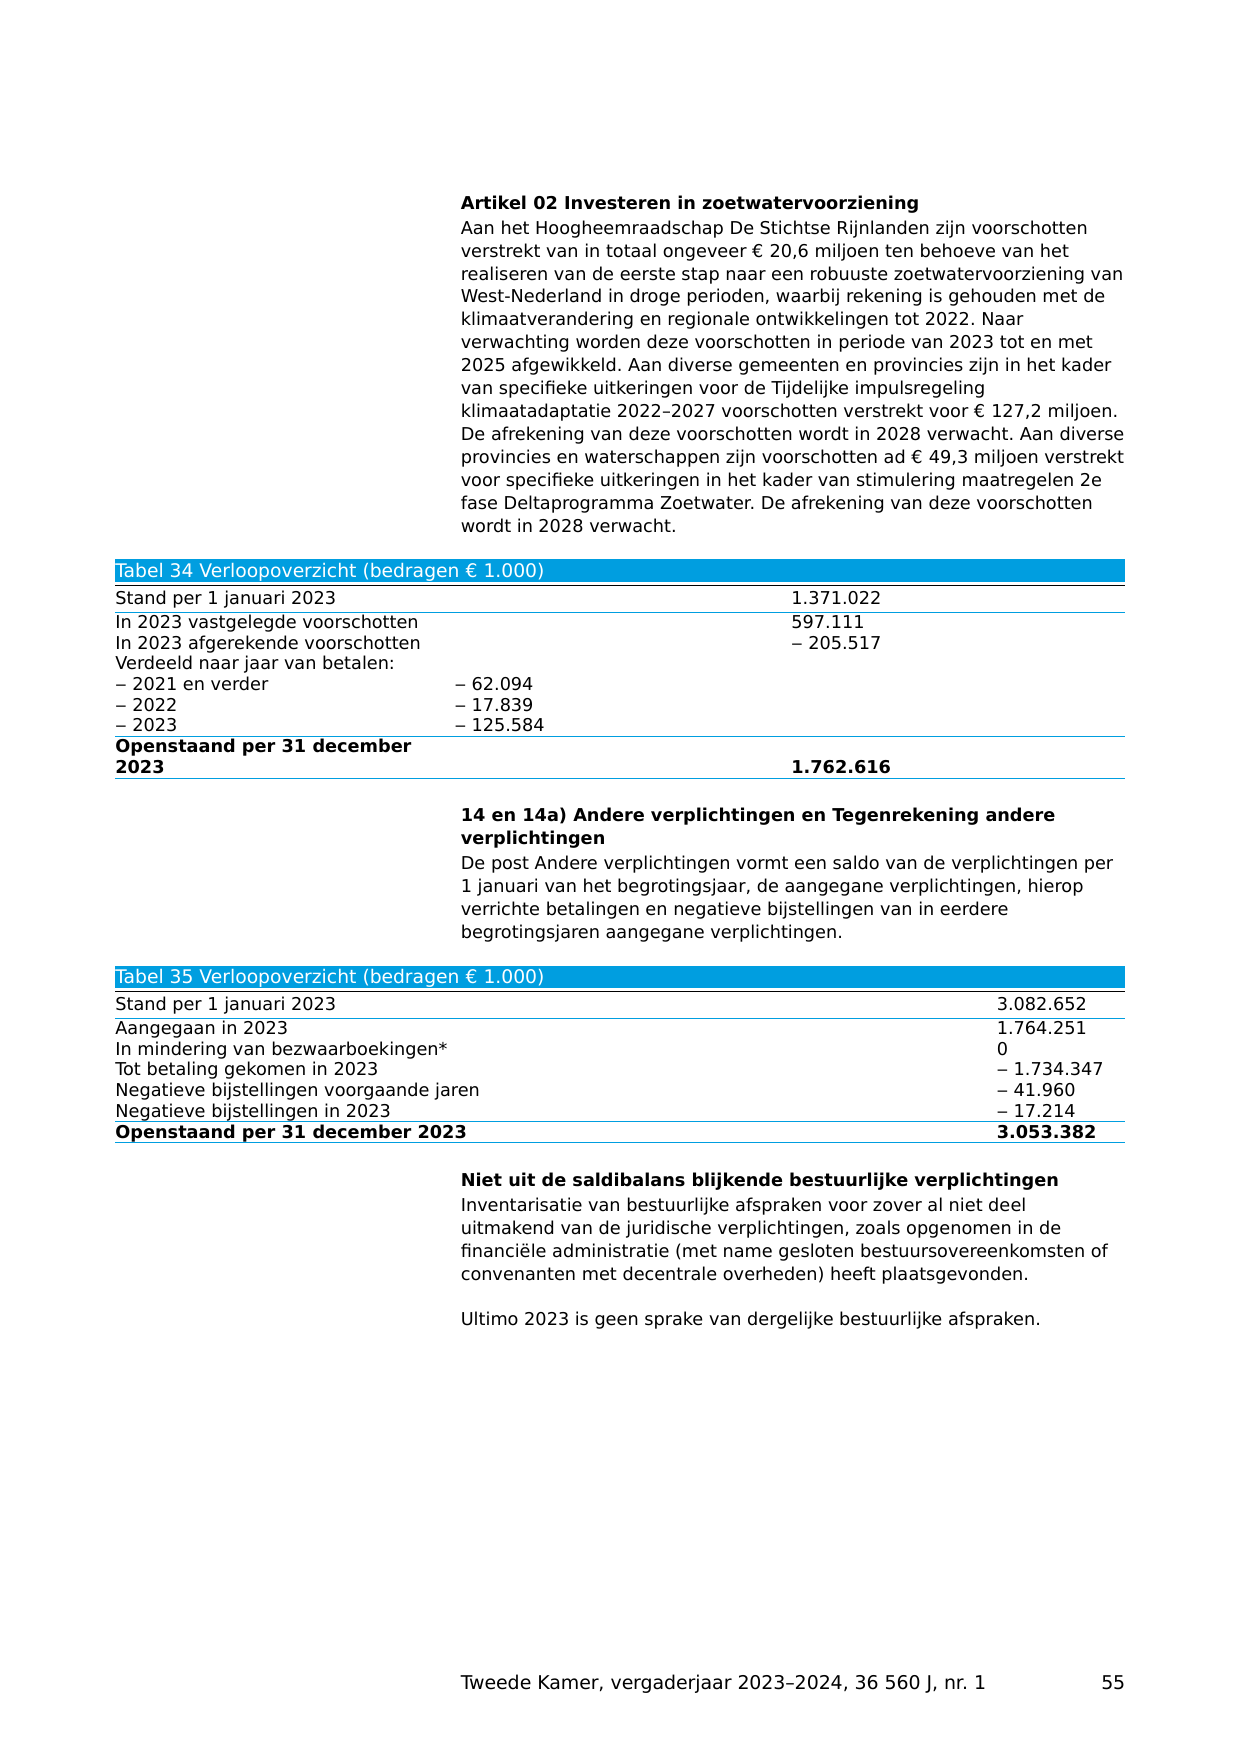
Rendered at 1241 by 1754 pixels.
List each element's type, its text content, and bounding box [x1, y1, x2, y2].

table_cell Openstaand per 31 december 2023 [115, 1122, 994, 1142]
table_cell [788, 674, 1125, 694]
table_cell 1.762.616 [788, 737, 1125, 777]
table_cell Tot betaling gekomen in 2023 [115, 1059, 994, 1080]
table_cell [452, 633, 788, 653]
table_cell Negatieve bijstellingen voorgaande jaren [115, 1080, 994, 1101]
table_cell ‒ 1.734.347 [994, 1059, 1125, 1080]
table_cell 1.764.251 [994, 1019, 1125, 1039]
table_cell [788, 653, 1125, 674]
table_cell [788, 715, 1125, 736]
table_cell ‒ 62.094 [452, 674, 788, 694]
table_cell Stand per 1 januari 2023 [115, 586, 452, 611]
table_cell Negatieve bijstellingen in 2023 [115, 1101, 994, 1121]
table_cell ‒ 2021 en verder [115, 674, 452, 694]
table_cell [452, 737, 788, 777]
table_cell [452, 653, 788, 674]
table_cell ‒ 205.517 [788, 633, 1125, 653]
table_cell ‒ 17.839 [452, 695, 788, 715]
table_cell In 2023 afgerekende voorschotten [115, 633, 452, 653]
table_cell ‒ 17.214 [994, 1101, 1125, 1121]
table_cell ‒ 2023 [115, 715, 452, 736]
table_cell Aangegaan in 2023 [115, 1019, 994, 1039]
text Aan het Hoogheemraadschap De Stichtse Rijnlanden zijn voorschotten verstrekt van in totaal ongeveer € 20,6 miljoen ten behoeve van het realiseren van de eerste stap naar een robuuste zoetwatervoorziening van West-Nederland in droge perioden, waarbij rekening is gehouden met de klimaatverandering en regionale ontwikkelingen tot 2022. Naar verwachting worden deze voorschotten in periode van 2023 tot en met 2025 afgewikkeld. Aan diverse gemeenten en provincies zijn in het kader van specifieke uitkeringen voor de Tijdelijke impulsregeling klimaatadaptatie 2022–2027 voorschotten verstrekt voor € 127,2 miljoen. De afrekening van deze voorschotten wordt in 2028 verwacht. Aan diverse provincies en waterschappen zijn voorschotten ad € 49,3 miljoen verstrekt voor specifieke uitkeringen in het kader van stimulering maatregelen 2e fase Deltaprogramma Zoetwater. De afrekening van deze voorschotten wordt in 2028 verwacht. [461, 216, 1125, 537]
table_cell 597.111 [788, 613, 1125, 633]
table_cell [452, 613, 788, 633]
table_cell 1.371.022 [788, 586, 1125, 611]
table_cell Verdeeld naar jaar van betalen: [115, 653, 452, 674]
text De post Andere verplichtingen vormt een saldo van de verplichtingen per 1 januari van het begrotingsjaar, de aangegane verplichtingen, hierop verrichte betalingen en negatieve bijstellingen van in eerdere begrotingsjaren aangegane verplichtingen. [461, 851, 1125, 943]
text Niet uit de saldibalans blijkende bestuurlijke verplichtingen [461, 1168, 1125, 1191]
table_cell 3.082.652 [994, 992, 1125, 1017]
text Inventarisatie van bestuurlijke afspraken voor zover al niet deel uitmakend van de juridische verplichtingen, zoals opgenomen in de financiële administratie (met name gesloten bestuursovereenkomsten of convenanten met decentrale overheden) heeft plaatsgevonden. [461, 1193, 1125, 1284]
table_cell 3.053.382 [994, 1122, 1125, 1142]
table_cell Stand per 1 januari 2023 [115, 992, 994, 1017]
text 14 en 14a) Andere verplichtingen en Tegenrekening andere verplichtingen [461, 803, 1125, 849]
text Artikel 02 Investeren in zoetwatervoorziening [461, 191, 1125, 214]
table_cell In 2023 vastgelegde voorschotten [115, 613, 452, 633]
table_cell [788, 695, 1125, 715]
table_cell [452, 586, 788, 611]
table_cell Openstaand per 31 december 2023 [115, 737, 452, 777]
text Ultimo 2023 is geen sprake van dergelijke bestuurlijke afspraken. [461, 1307, 1125, 1330]
table_cell ‒ 125.584 [452, 715, 788, 736]
table_cell ‒ 41.960 [994, 1080, 1125, 1101]
table_cell In mindering van bezwaarboekingen* [115, 1039, 994, 1059]
table_cell 0 [994, 1039, 1125, 1059]
table_cell ‒ 2022 [115, 695, 452, 715]
